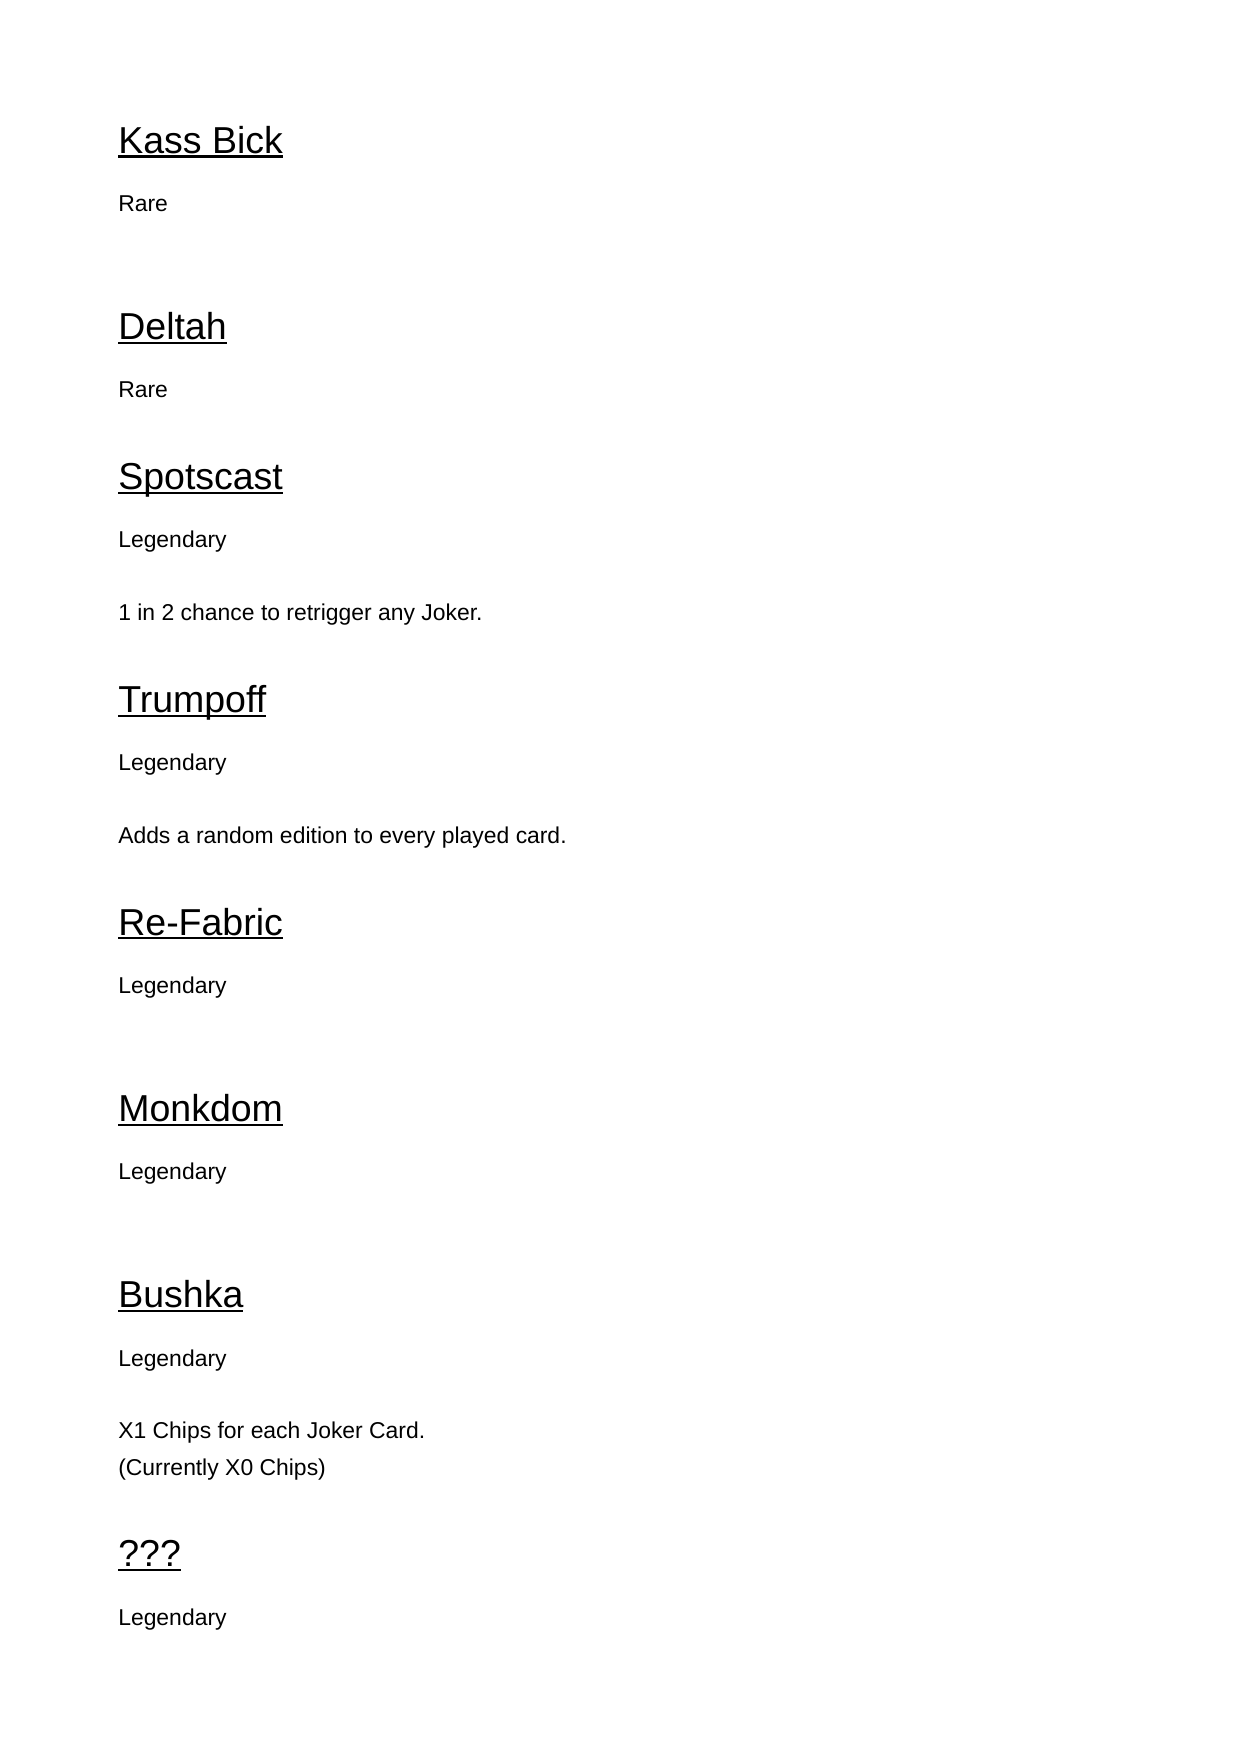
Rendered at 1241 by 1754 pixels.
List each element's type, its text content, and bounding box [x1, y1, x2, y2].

text (Currently X0 Chips) [118, 1454, 1122, 1480]
subtitle Spotscast [118, 454, 1122, 498]
subtitle Monkdom [118, 1086, 1122, 1129]
text Legendary [118, 1604, 1122, 1630]
subtitle Bushka [118, 1273, 1122, 1316]
text Legendary [118, 749, 1122, 776]
text Legendary [118, 526, 1122, 553]
text Rare [118, 190, 1122, 216]
subtitle ??? [118, 1532, 1122, 1575]
text X1 Chips for each Joker Card. [118, 1417, 1122, 1444]
text Legendary [118, 1158, 1122, 1184]
subtitle Kass Bick [118, 118, 1122, 161]
text 1 in 2 chance to retrigger any Joker. [118, 599, 1122, 626]
subtitle Re-Fabric [118, 900, 1122, 943]
text Legendary [118, 972, 1122, 998]
text Rare [118, 376, 1122, 403]
text Adds a random edition to every played card. [118, 822, 1122, 848]
subtitle Deltah [118, 304, 1122, 348]
subtitle Trumpoff [118, 677, 1122, 720]
text Legendary [118, 1344, 1122, 1371]
